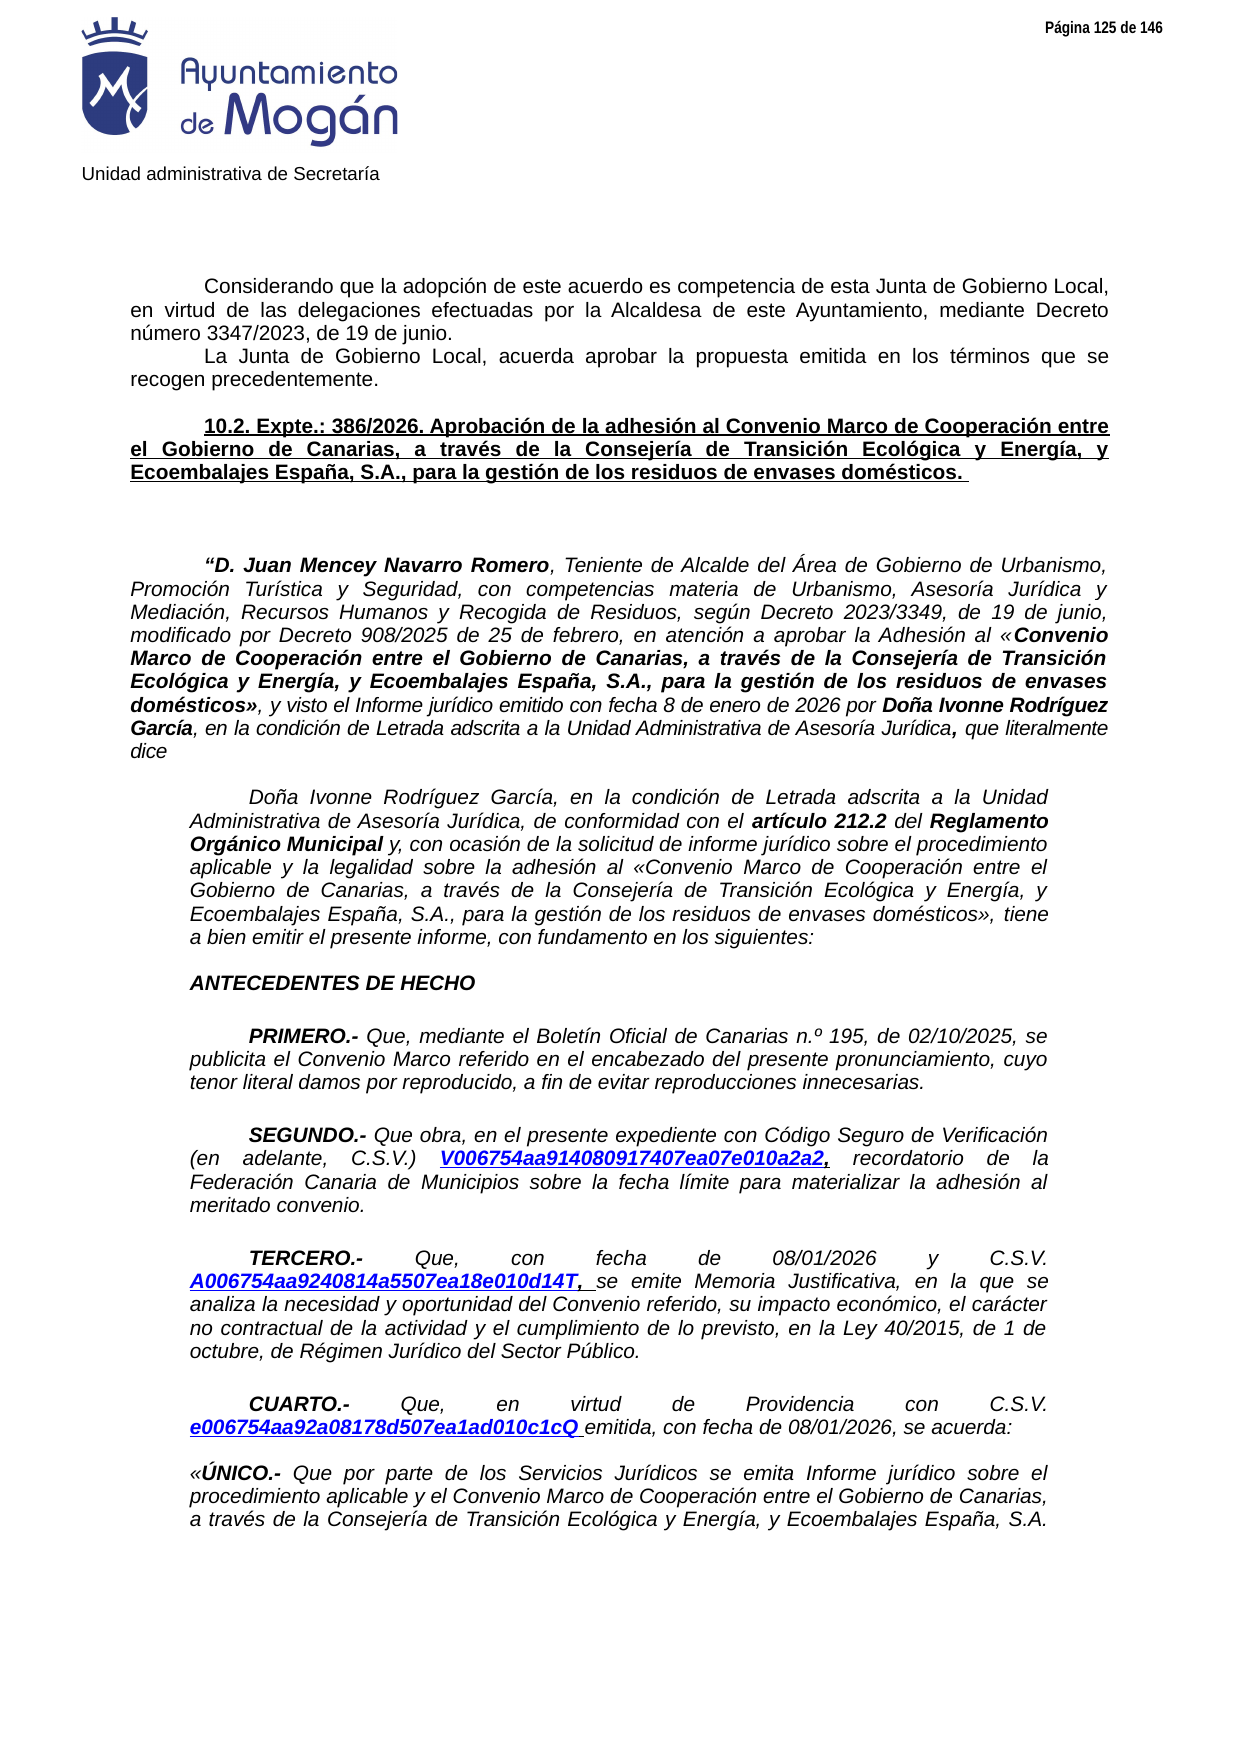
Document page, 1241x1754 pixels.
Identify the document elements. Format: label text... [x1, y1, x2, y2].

text TERCERO.- Que, con fecha de 08/01/2026 y C.S.V. A006754aa9240814a5507ea18e010d14T, se emite Memoria Justificativa, en la que se analiza la necesidad y oportunidad del Convenio referido, su impacto económico, el carácter no contractual de la actividad y el cumplimiento de lo previsto, en la Ley 40/2015, de 1 de octubre, de Régimen Jurídico del Sector Público. [189, 1246, 1051, 1362]
picture [81, 17, 398, 153]
text “D. Juan Mencey Navarro Romero, Teniente de Alcalde del Área de Gobierno de Urbanismo, Promoción Turística y Seguridad, con competencias materia de Urbanismo, Asesoría Jurídica y Mediación, Recursos Humanos y Recogida de Residuos, según Decreto 2023/3349, de 19 de junio, modificado por Decreto 908/2025 de 25 de febrero, en atención a aprobar la Adhesión al «Convenio Marco de Cooperación entre el Gobierno de Canarias, a través de la Consejería de Transición Ecológica y Energía, y Ecoembalajes España, S.A., para la gestión de los residuos de envases domésticos», y visto el Informe jurídico emitido con fecha 8 de enero de 2026 por Doña Ivonne Rodríguez García, en la condición de Letrada adscrita a la Unidad Administrativa de Asesoría Jurídica, que literalmente dice [130, 554, 1110, 763]
text 10.2. Expte.: 386/2026. Aprobación de la adhesión al Convenio Marco de Cooperación entre el Gobierno de Canarias, a través de la Consejería de Transición Ecológica y Energía, y Ecoembalajes España, S.A., para la gestión de los residuos de envases domésticos. [130, 414, 1110, 484]
text «ÚNICO.- Que por parte de los Servicios Jurídicos se emita Informe jurídico sobre el procedimiento aplicable y el Convenio Marco de Cooperación entre el Gobierno de Canarias, a través de la Consejería de Transición Ecológica y Energía, y Ecoembalajes España, S.A. [189, 1462, 1051, 1531]
text La Junta de Gobierno Local, acuerda aprobar la propuesta emitida en los términos que se recogen precedentemente. [130, 344, 1110, 391]
text SEGUNDO.- Que obra, en el presente expediente con Código Seguro de Verificación (en adelante, C.S.V.) V006754aa914080917407ea07e010a2a2, recordatorio de la Federación Canaria de Municipios sobre la fecha límite para materializar la adhesión al meritado convenio. [189, 1124, 1051, 1217]
text PRIMERO.- Que, mediante el Boletín Oficial de Canarias n.º 195, de 02/10/2025, se publicita el Convenio Marco referido en el encabezado del presente pronunciamiento, cuyo tenor literal damos por reproducido, a fin de evitar reproducciones innecesarias. [189, 1024, 1051, 1094]
text Doña Ivonne Rodríguez García, en la condición de Letrada adscrita a la Unidad Administrativa de Asesoría Jurídica, de conformidad con el artículo 212.2 del Reglamento Orgánico Municipal y, con ocasión de la solicitud de informe jurídico sobre el procedimiento aplicable y la legalidad sobre la adhesión al «Convenio Marco de Cooperación entre el Gobierno de Canarias, a través de la Consejería de Transición Ecológica y Energía, y Ecoembalajes España, S.A., para la gestión de los residuos de envases domésticos», tiene a bien emitir el presente informe, con fundamento en los siguientes: [189, 786, 1051, 948]
text Considerando que la adopción de este acuerdo es competencia de esta Junta de Gobierno Local, en virtud de las delegaciones efectuadas por la Alcaldesa de este Ayuntamiento, mediante Decreto número 3347/2023, de 19 de junio. [130, 275, 1110, 344]
text CUARTO.- Que, en virtud de Providencia con C.S.V. e006754aa92a08178d507ea1ad010c1cQ emitida, con fecha de 08/01/2026, se acuerda: [189, 1392, 1051, 1439]
text ANTECEDENTES DE HECHO [189, 971, 1051, 995]
